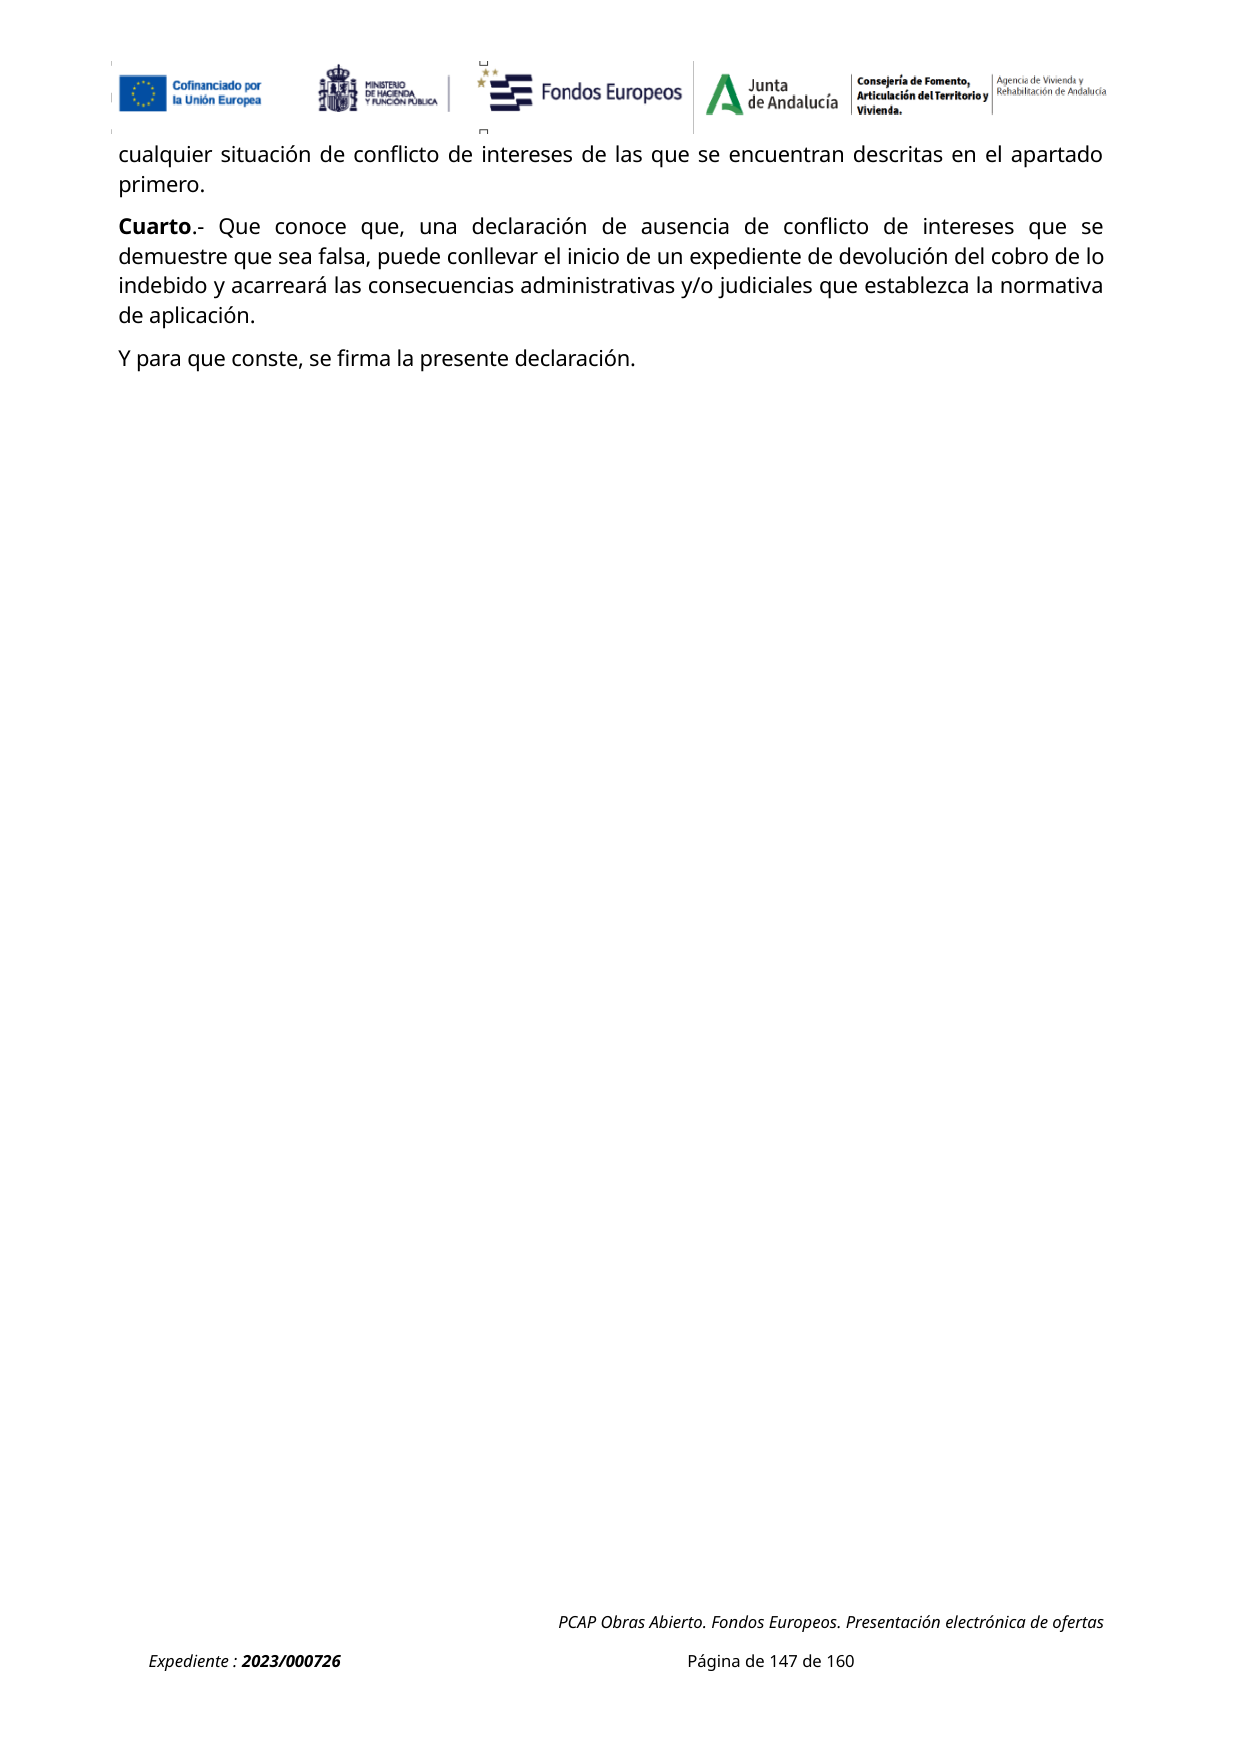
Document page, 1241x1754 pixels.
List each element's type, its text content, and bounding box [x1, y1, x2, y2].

picture [111, 58, 1119, 134]
text cualquier situación de conflicto de intereses de las que se encuentran descritas en el apartado primero. [118, 139, 1104, 198]
text Cuarto.- Que conoce que, una declaración de ausencia de conflicto de intereses que se demuestre que sea falsa, puede conllevar el inicio de un expediente de devolución del cobro de lo indebido y acarreará las consecuencias administrativas y/o judiciales que establezca la normativa de aplicación. [118, 211, 1104, 330]
text Y para que conste, se firma la presente declaración. [118, 342, 1104, 372]
